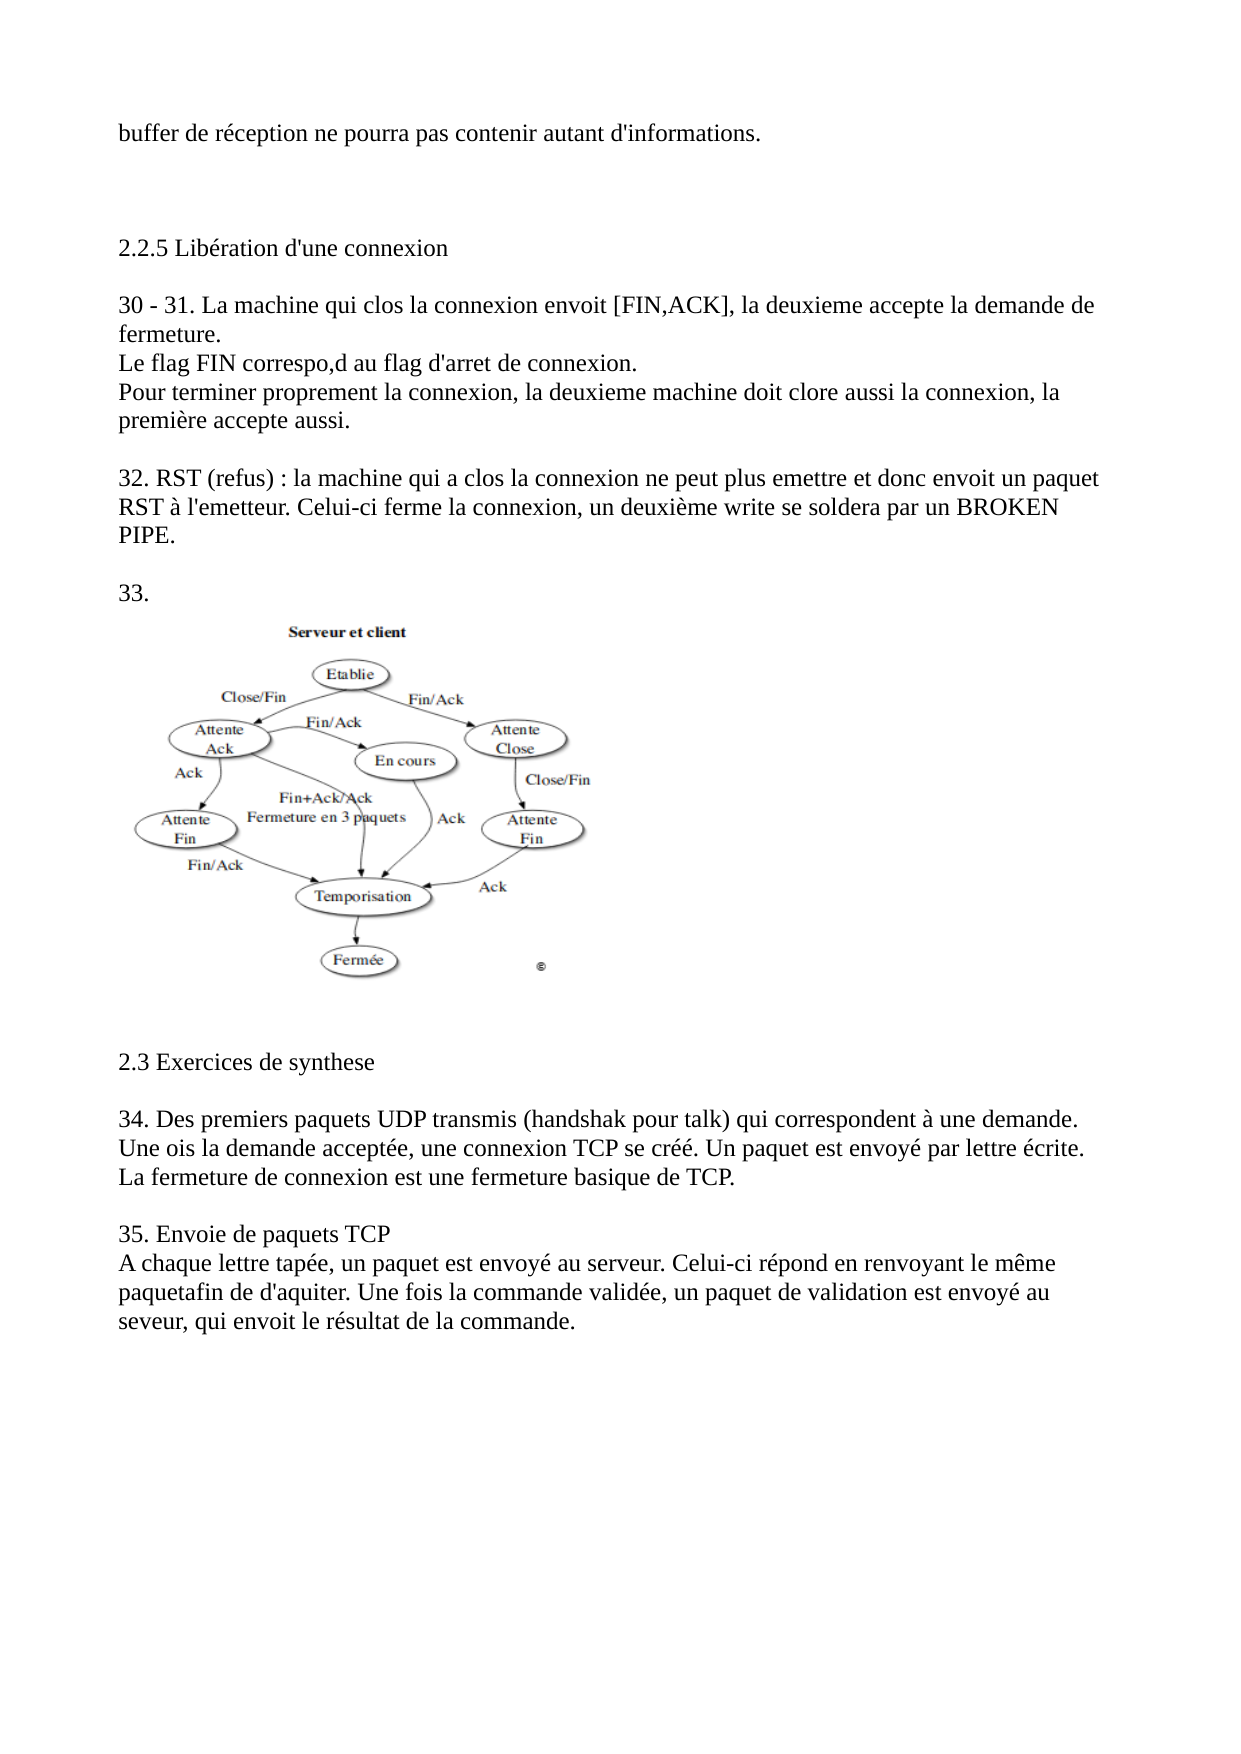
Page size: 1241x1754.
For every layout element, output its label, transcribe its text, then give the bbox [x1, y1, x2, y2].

picture [118, 606, 612, 990]
text buffer de réception ne pourra pas contenir autant d'informations. 2.2.5 Libération d'une connexion 30 - 31. La machine qui clos la connexion envoit [FIN,ACK], la deuxieme accepte la demande de fermeture. Le flag FIN correspo,d au flag d'arret de connexion. Pour terminer proprement la connexion, la deuxieme machine doit clore aussi la connexion, la première accepte aussi. 32. RST (refus) : la machine qui a clos la connexion ne peut plus emettre et donc envoit un paquet RST à l'emetteur. Celui-ci ferme la connexion, un deuxième write se soldera par un BROKEN PIPE. 33. 2.3 Exercices de synthese 34. Des premiers paquets UDP transmis (handshak pour talk) qui correspondent à une demande. Une ois la demande acceptée, une connexion TCP se créé. Un paquet est envoyé par lettre écrite. La fermeture de connexion est une fermeture basique de TCP. 35. Envoie de paquets TCP A chaque lettre tapée, un paquet est envoyé au serveur. Celui-ci répond en renvoyant le même paquetafin de d'aquiter. Une fois la commande validée, un paquet de validation est envoyé au seveur, qui envoit le résultat de la commande. [118, 118, 1122, 1334]
